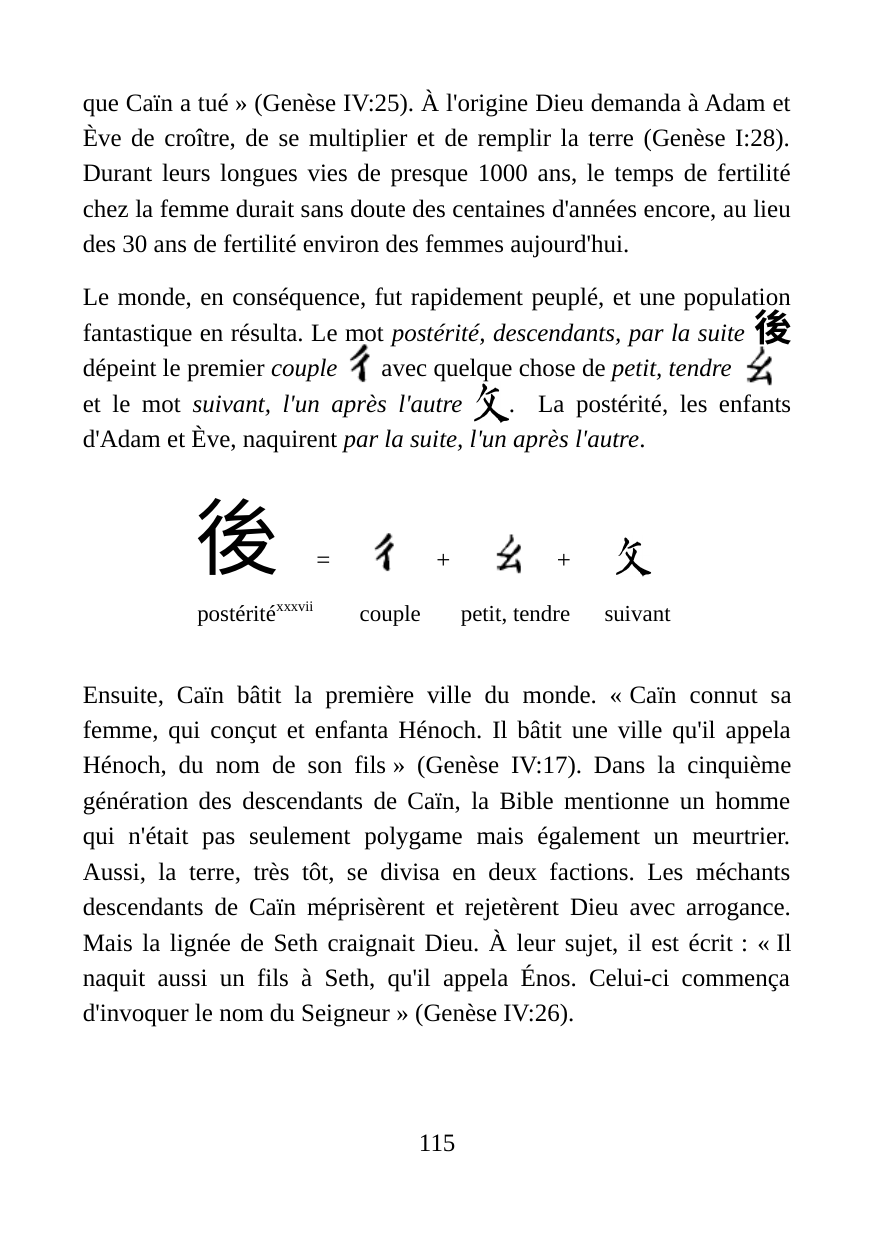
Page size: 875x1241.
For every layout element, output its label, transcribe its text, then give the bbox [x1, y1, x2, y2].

picture [471, 381, 510, 424]
picture [743, 341, 779, 391]
picture [343, 343, 377, 385]
picture [368, 532, 401, 574]
text et le mot suivant, l'un après l'autre . La postérité, les enfants d'Adam et Ève, naquirent par la suite, l'un après l'autre. [83, 384, 791, 454]
text postérité couple petit, tendre suivant [83, 593, 791, 628]
text Le monde, en conséquence, fut rapidement peuplé, et une population fantastique en résulta. Le mot postérité, descendants, par la suite 後 dépeint le premier couple avec quelque chose de petit, tendre [83, 277, 791, 384]
text que Caïn a tué » (Genèse IV:25). À l'origine Dieu demanda à Adam et Ève de croître, de se multiplier et de remplir la terre (Genèse I:28). Durant leurs longues vies de presque 1000 ans, le temps de fertilité chez la femme durait sans doute des centaines d'années encore, au lieu des 30 ans de fertilité environ des femmes aujourd'hui. [83, 83, 791, 260]
text 後 = + + [83, 472, 791, 593]
picture [613, 535, 652, 577]
text Ensuite, Caïn bâtit la première ville du monde. « Caïn connut sa femme, qui conçut et enfanta Hénoch. Il bâtit une ville qu'il appela Hénoch, du nom de son fils » (Genèse IV:17). Dans la cinquième génération des descendants de Caïn, la Bible mentionne un homme qui n'était pas seulement polygame mais également un meurtrier. Aussi, la terre, très tôt, se divisa en deux factions. Les méchants descendants de Caïn méprisèrent et rejetèrent Dieu avec arrogance. Mais la lignée de Seth craignait Dieu. À leur sujet, il est écrit : « Il naquit aussi un fils à Seth, qu'il appela Énos. Celui-ci commença d'invoquer le nom du Seigneur » (Genèse IV:26). [83, 675, 791, 1029]
picture [493, 530, 528, 579]
